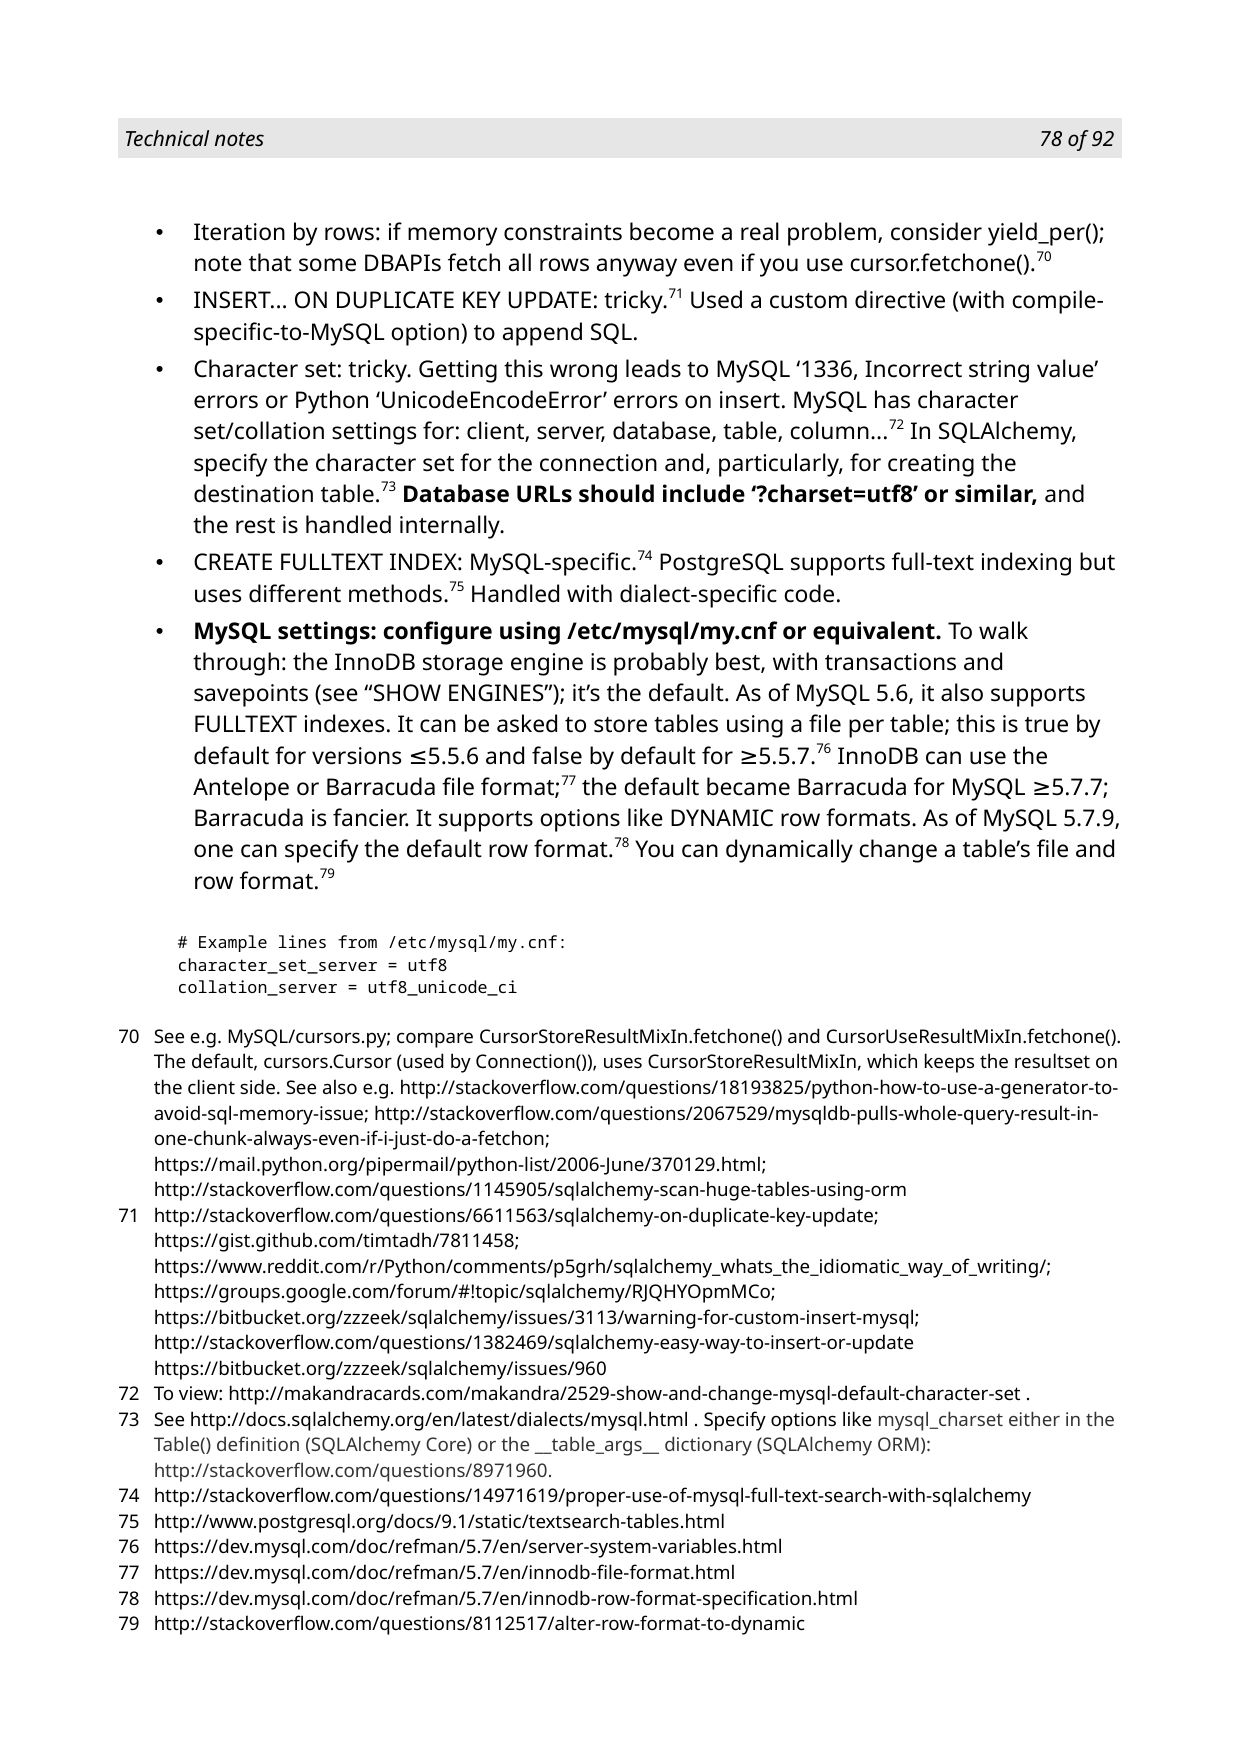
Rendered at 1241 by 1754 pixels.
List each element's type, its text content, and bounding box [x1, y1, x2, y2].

list CREATE FULLTEXT INDEX: MySQL-specific. PostgreSQL supports full-text indexing but uses different methods. Handled with dialect-specific code. [156, 546, 1122, 609]
list Iteration by rows: if memory constraints become a real problem, consider yield_per(); note that some DBAPIs fetch all rows anyway even if you use cursor.fetchone(). [156, 216, 1122, 278]
list To view: http://makandracards.com/makandra/2529-show-and-change-mysql-default-character-set . [118, 1381, 1122, 1406]
text # Example lines from /etc/mysql/my.cnf: [177, 931, 1122, 953]
list https://dev.mysql.com/doc/refman/5.7/en/innodb-row-format-specification.html [118, 1585, 1122, 1610]
list https://dev.mysql.com/doc/refman/5.7/en/server-system-variables.html [118, 1534, 1122, 1559]
list http://www.postgresql.org/docs/9.1/static/textsearch-tables.html [118, 1508, 1122, 1534]
list Character set: tricky. Getting this wrong leads to MySQL ‘1336, Incorrect string value’ errors or Python ‘UnicodeEncodeError’ errors on insert. MySQL has character set/collation settings for: client, server, database, table, column... In SQLAlchemy, specify the character set for the connection and, particularly, for creating the destination table. Database URLs should include ‘?charset=utf8’ or similar, and the rest is handled internally. [156, 353, 1122, 540]
list https://dev.mysql.com/doc/refman/5.7/en/innodb-file-format.html [118, 1559, 1122, 1585]
list http://stackoverflow.com/questions/14971619/proper-use-of-mysql-full-text-search-with-sqlalchemy [118, 1483, 1122, 1508]
text character_set_server = utf8 [177, 953, 1122, 976]
list MySQL settings: configure using /etc/mysql/my.cnf or equivalent. To walk through: the InnoDB storage engine is probably best, with transactions and savepoints (see “SHOW ENGINES”); it’s the default. As of MySQL 5.6, it also supports FULLTEXT indexes. It can be asked to store tables using a file per table; this is true by default for versions ≤5.5.6 and false by default for ≥5.5.7. InnoDB can use the Antelope or Barracuda file format; the default became Barracuda for MySQL ≥5.7.7; Barracuda is fancier. It supports options like DYNAMIC row formats. As of MySQL 5.7.9, one can specify the default row format. You can dynamically change a table’s file and row format. [156, 615, 1122, 896]
text collation_server = utf8_unicode_ci [177, 976, 1122, 999]
list http://stackoverflow.com/questions/6611563/sqlalchemy-on-duplicate-key-update; https://gist.github.com/timtadh/7811458; https://www.reddit.com/r/Python/comments/p5grh/sqlalchemy_whats_the_idiomatic_way_of_writing/; https://groups.google.com/forum/#!topic/sqlalchemy/RJQHYOpmMCo; https://bitbucket.org/zzzeek/sqlalchemy/issues/3113/warning-for-custom-insert-mysql; http://stackoverflow.com/questions/1382469/sqlalchemy-easy-way-to-insert-or-update https://bitbucket.org/zzzeek/sqlalchemy/issues/960 [118, 1202, 1122, 1381]
list See http://docs.sqlalchemy.org/en/latest/dialects/mysql.html . Specify options like mysql_charset either in the Table() definition (SQLAlchemy Core) or the __table_args__ dictionary (SQLAlchemy ORM): http://stackoverflow.com/questions/8971960. [118, 1406, 1122, 1483]
list See e.g. MySQL/cursors.py; compare CursorStoreResultMixIn.fetchone() and CursorUseResultMixIn.fetchone(). The default, cursors.Cursor (used by Connection()), uses CursorStoreResultMixIn, which keeps the resultset on the client side. See also e.g. http://stackoverflow.com/questions/18193825/python-how-to-use-a-generator-to-avoid-sql-memory-issue; http://stackoverflow.com/questions/2067529/mysqldb-pulls-whole-query-result-in-one-chunk-always-even-if-i-just-do-a-fetchon; https://mail.python.org/pipermail/python-list/2006-June/370129.html; http://stackoverflow.com/questions/1145905/sqlalchemy-scan-huge-tables-using-orm [118, 1023, 1122, 1202]
list INSERT... ON DUPLICATE KEY UPDATE: tricky. Used a custom directive (with compile-specific-to-MySQL option) to append SQL. [156, 284, 1122, 347]
list http://stackoverflow.com/questions/8112517/alter-row-format-to-dynamic [118, 1610, 1122, 1636]
